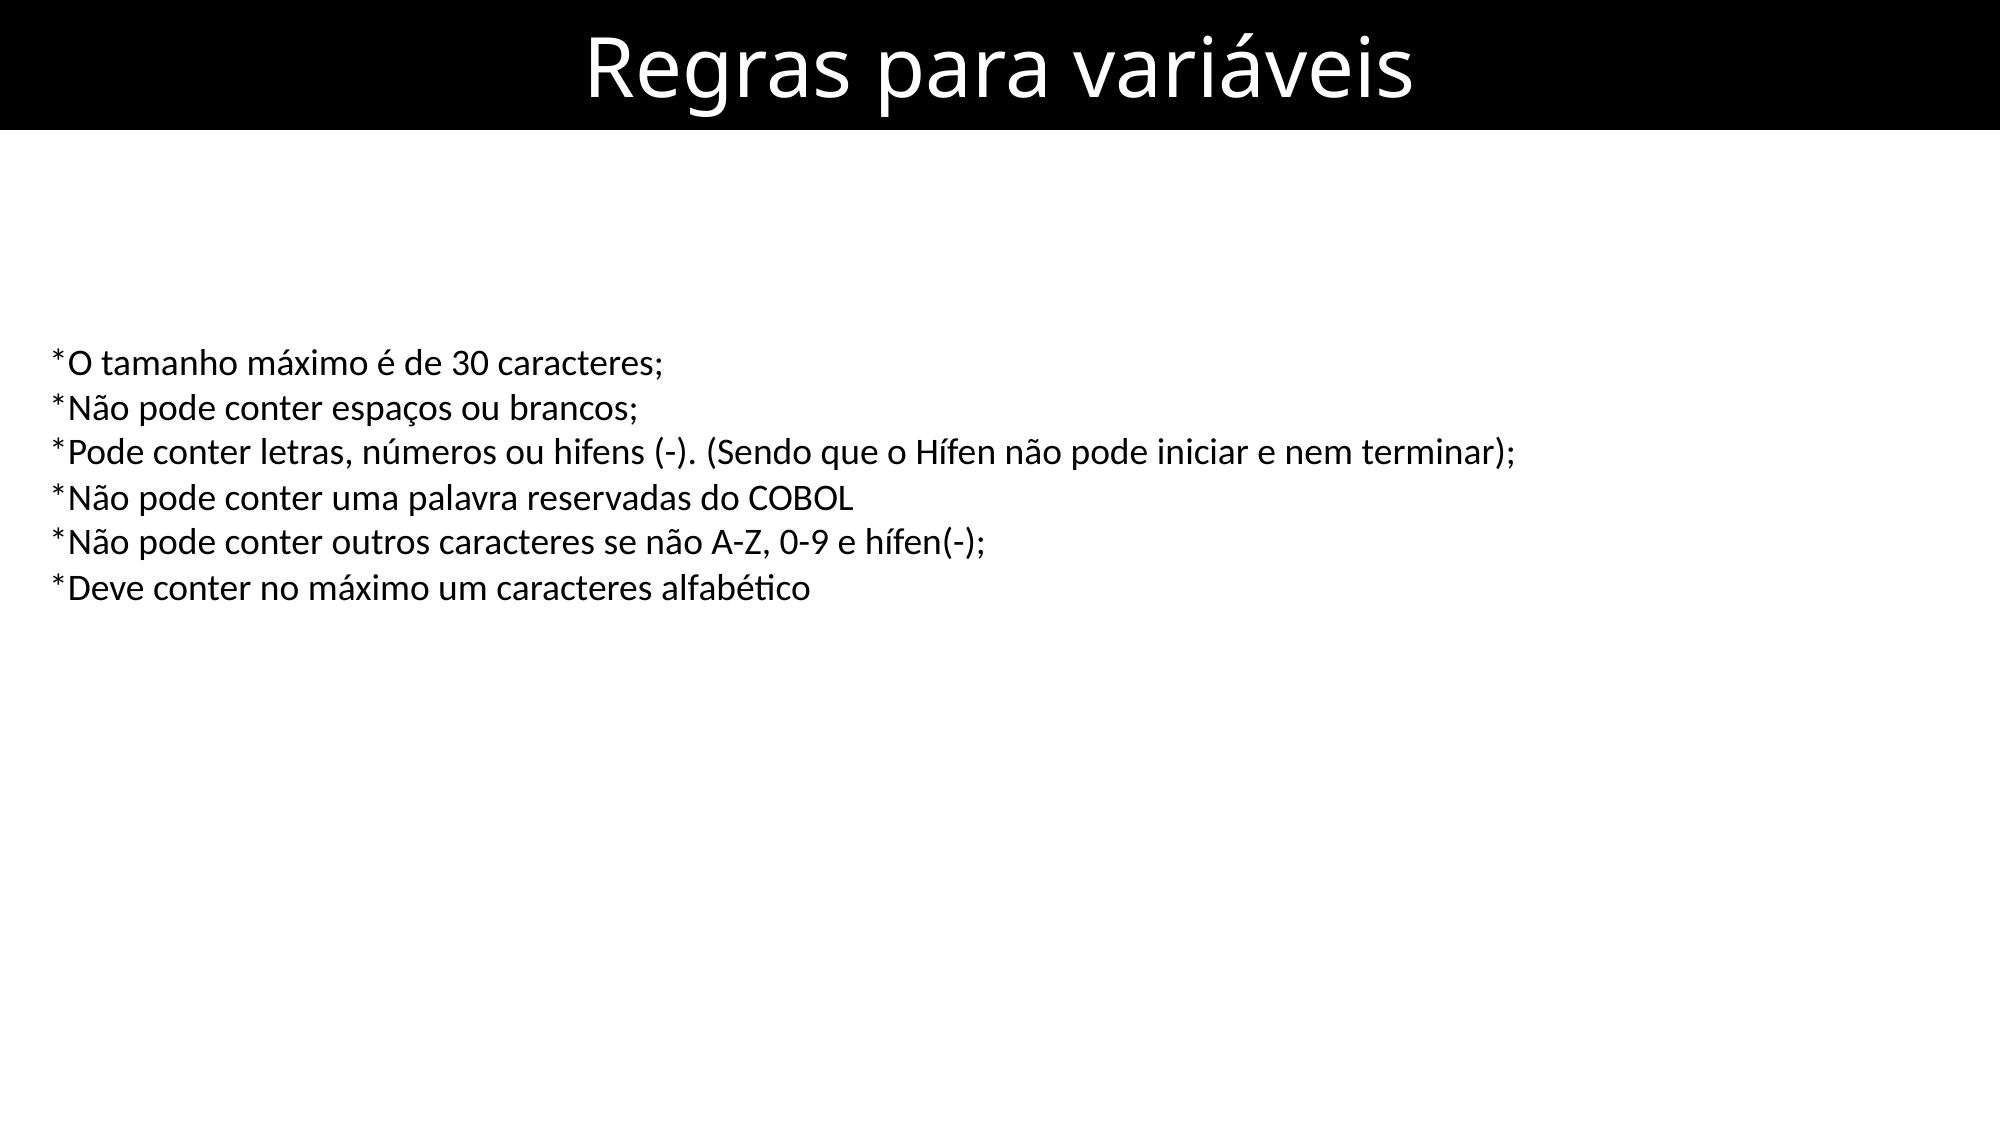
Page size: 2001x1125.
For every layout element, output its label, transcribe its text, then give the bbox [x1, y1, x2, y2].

text_box Regras para variáveis [0, 0, 2000, 130]
text_box *O tamanho máximo é de 30 caracteres; *Não pode conter espaços ou brancos; *Pode conter letras, números ou hifens (-). (Sendo que o Hífen não pode iniciar e nem terminar); *Não pode conter uma palavra reservadas do COBOL *Não pode conter outros caracteres se não A-Z, 0-9 e hífen(-); *Deve conter no máximo um caracteres alfabético [34, 330, 2000, 616]
